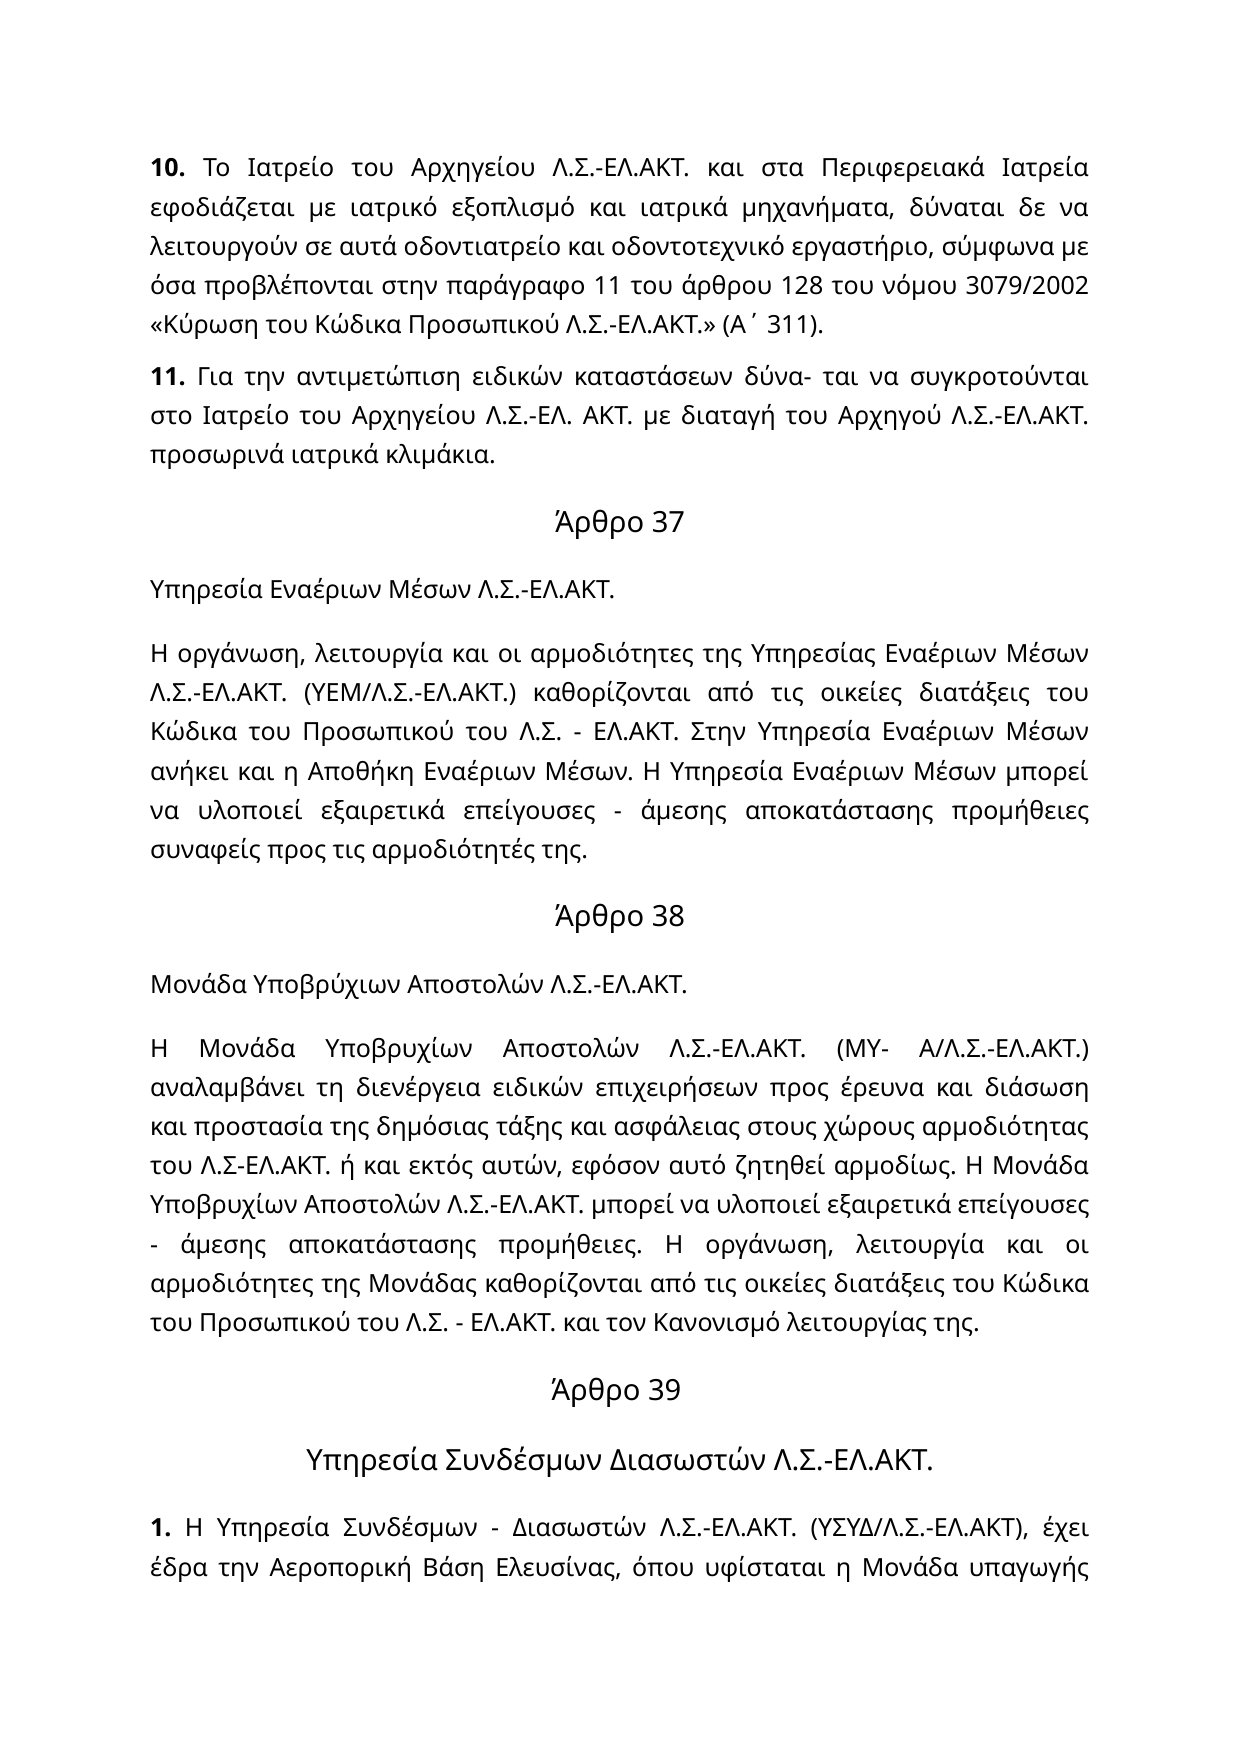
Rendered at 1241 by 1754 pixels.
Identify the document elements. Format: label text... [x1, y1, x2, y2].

subtitle Άρθρο 37 [150, 501, 1090, 541]
text 10. Το Ιατρείο του Αρχηγείου Λ.Σ.-ΕΛ.ΑΚΤ. και στα Περιφερειακά Ιατρεία εφοδιάζεται με ιατρικό εξοπλισμό και ιατρικά μηχανήματα, δύναται δε να λειτουργούν σε αυτά οδοντιατρείο και οδοντοτεχνικό εργαστήριο, σύμφωνα με όσα προβλέπονται στην παράγραφο 11 του άρθρου 128 του νόμου 3079/2002 «Κύρωση του Κώδικα Προσωπικού Λ.Σ.-ΕΛ.ΑΚΤ.» (Α΄ 311). [150, 150, 1090, 341]
subtitle Υπηρεσία Συνδέσμων Διασωστών Λ.Σ.-ΕΛ.ΑΚΤ. [150, 1439, 1090, 1479]
text Μονάδα Υποβρύχιων Αποστολών Λ.Σ.-ΕΛ.ΑΚΤ. [150, 966, 1090, 1000]
text Η οργάνωση, λειτουργία και οι αρμοδιότητες της Υπηρεσίας Εναέριων Μέσων Λ.Σ.-ΕΛ.ΑΚΤ. (ΥΕΜ/Λ.Σ.-ΕΛ.ΑΚΤ.) καθορίζονται από τις οικείες διατάξεις του Κώδικα του Προσωπικού του Λ.Σ. - ΕΛ.ΑΚΤ. Στην Υπηρεσία Εναέριων Μέσων ανήκει και η Αποθήκη Εναέριων Μέσων. Η Υπηρεσία Εναέριων Μέσων μπορεί να υλοποιεί εξαιρετικά επείγουσες - άμεσης αποκατάστασης προμήθειες συναφείς προς τις αρμοδιότητές της. [150, 636, 1090, 866]
text Η Μονάδα Υποβρυχίων Αποστολών Λ.Σ.-ΕΛ.ΑΚΤ. (ΜΥ- Α/Λ.Σ.-ΕΛ.ΑΚΤ.) αναλαμβάνει τη διενέργεια ειδικών επιχειρήσεων προς έρευνα και διάσωση και προστασία της δημόσιας τάξης και ασφάλειας στους χώρους αρμοδιότητας του Λ.Σ-ΕΛ.ΑΚΤ. ή και εκτός αυτών, εφόσον αυτό ζητηθεί αρμοδίως. Η Μονάδα Υποβρυχίων Αποστολών Λ.Σ.-ΕΛ.ΑΚΤ. μπορεί να υλοποιεί εξαιρετικά επείγουσες - άμεσης αποκατάστασης προμήθειες. Η οργάνωση, λειτουργία και οι αρμοδιότητες της Μονάδας καθορίζονται από τις οικείες διατάξεις του Κώδικα του Προσωπικού του Λ.Σ. - ΕΛ.ΑΚΤ. και τον Κανονισμό λειτουργίας της. [150, 1030, 1090, 1339]
text 11. Για την αντιμετώπιση ειδικών καταστάσεων δύνα- ται να συγκροτούνται στο Ιατρείο του Αρχηγείου Λ.Σ.-ΕΛ. AKT. με διαταγή του Αρχηγού Λ.Σ.-ΕΛ.ΑΚΤ. προσωρινά ιατρικά κλιμάκια. [150, 358, 1090, 471]
subtitle Άρθρο 39 [150, 1369, 1090, 1408]
text Υπηρεσία Εναέριων Μέσων Λ.Σ.-ΕΛ.ΑΚΤ. [150, 571, 1090, 606]
subtitle Άρθρο 38 [150, 896, 1090, 935]
text 1. Η Υπηρεσία Συνδέσμων - Διασωστών Λ.Σ.-ΕΛ.ΑΚΤ. (ΥΣΥΔ/Λ.Σ.-ΕΛ.ΑΚΤ), έχει έδρα την Αεροπορική Βάση Ελευσίνας, όπου υφίσταται η Μονάδα υπαγωγής [150, 1510, 1090, 1583]
